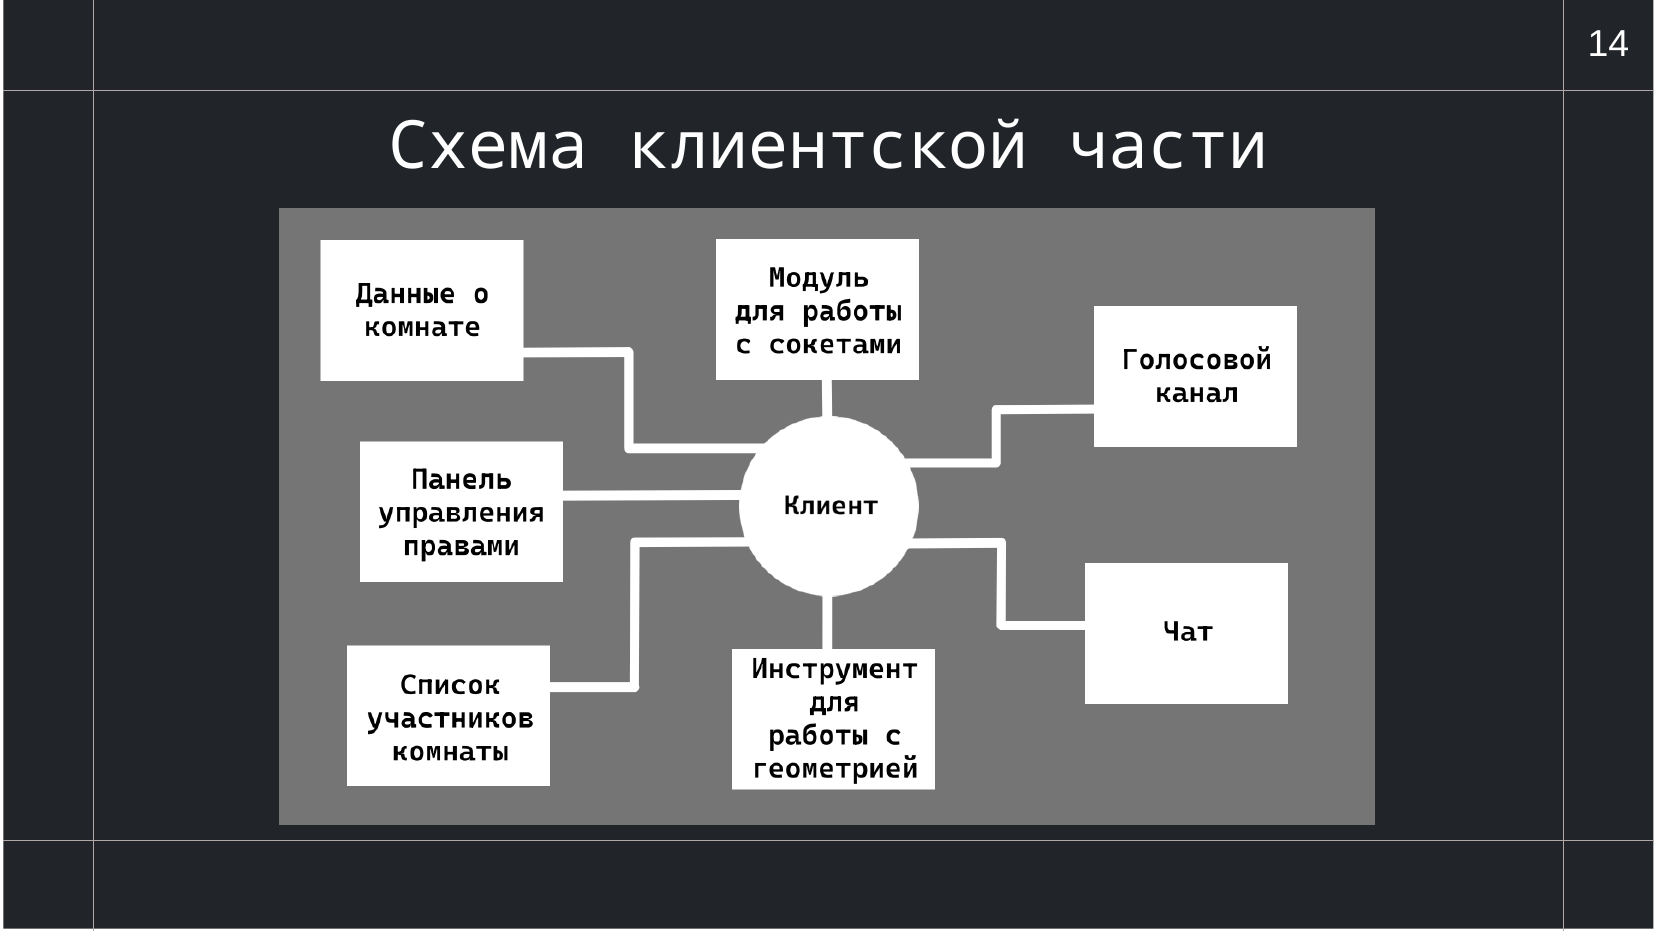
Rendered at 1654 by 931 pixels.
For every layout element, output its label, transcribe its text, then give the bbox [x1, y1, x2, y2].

text_box Схема клиентской части [93, 90, 1564, 183]
picture [279, 208, 1375, 826]
text_box [1517, 15, 1654, 86]
